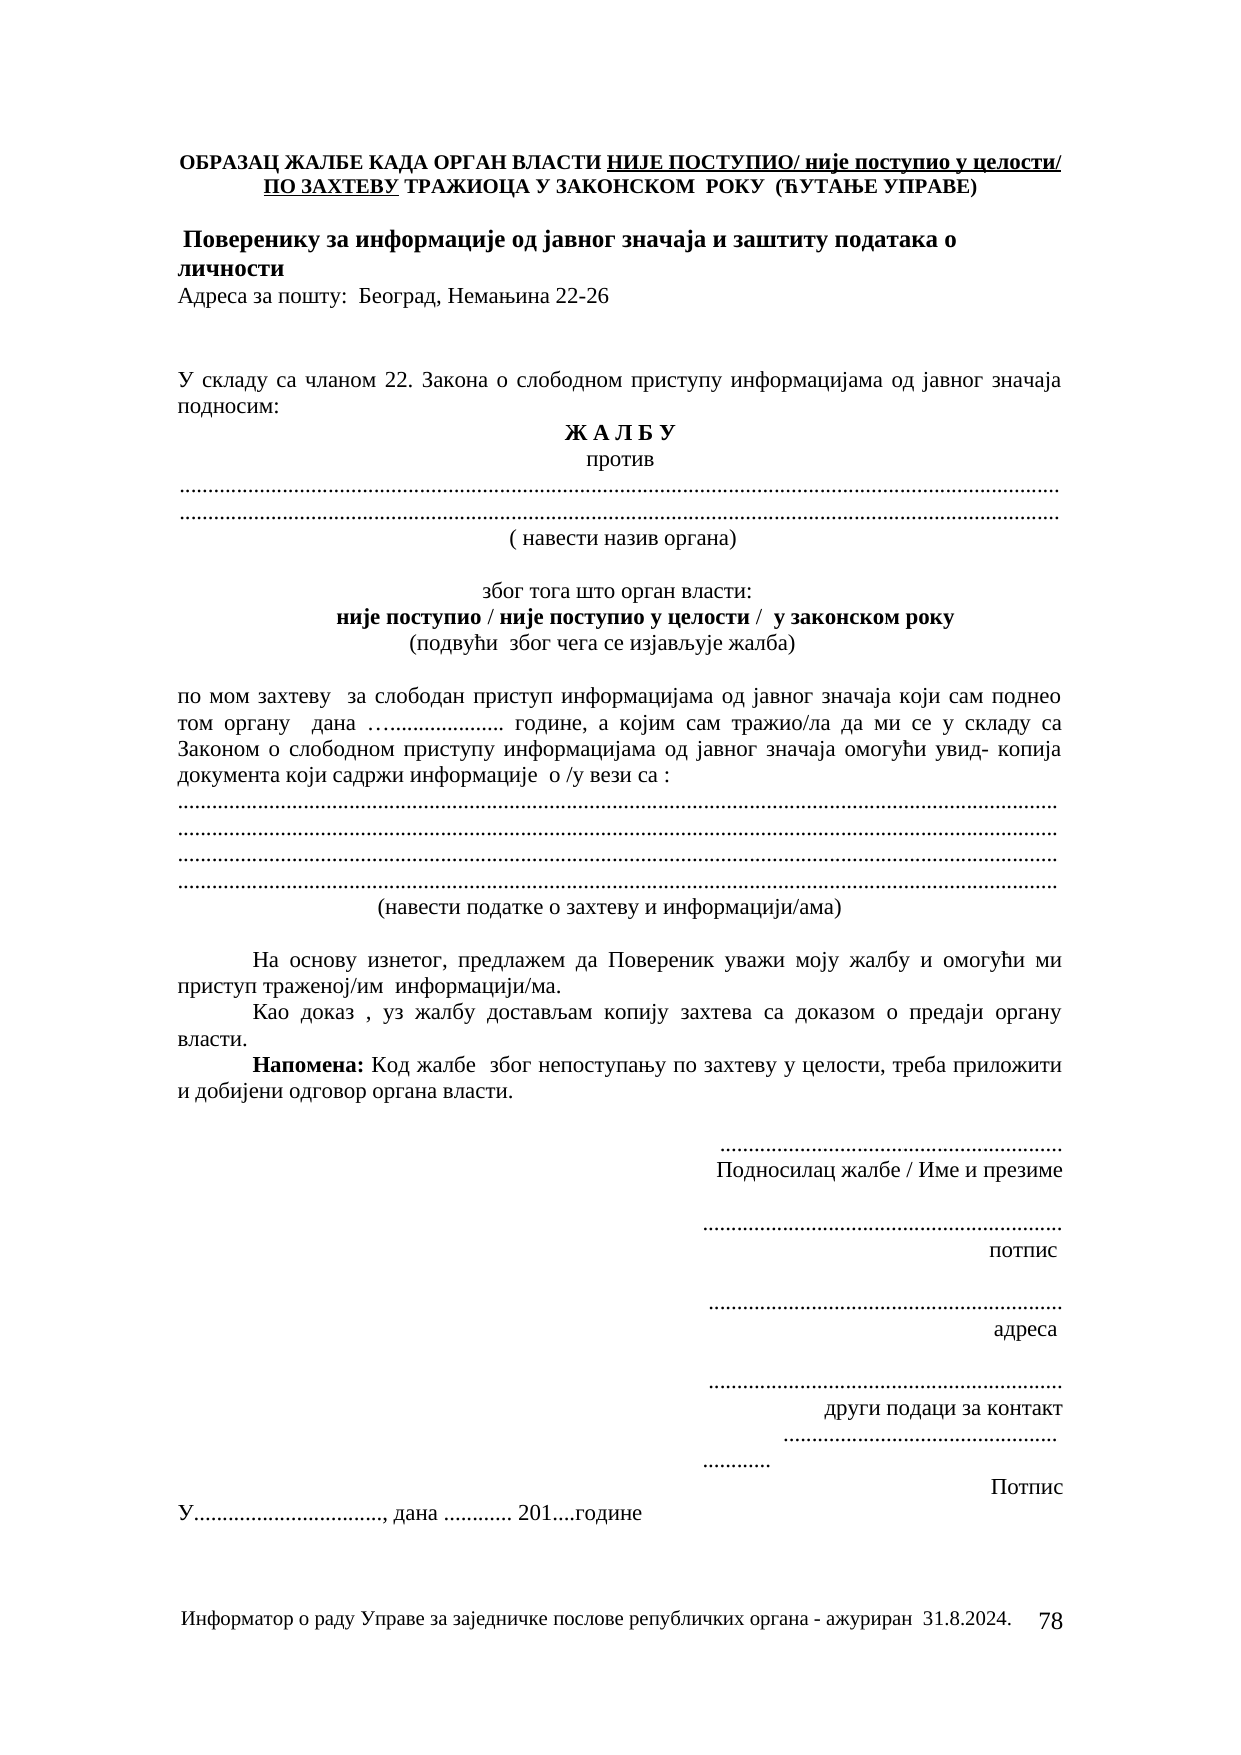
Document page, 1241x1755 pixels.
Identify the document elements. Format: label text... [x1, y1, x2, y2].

text Потпис [702, 1473, 1063, 1499]
text против [177, 445, 1063, 471]
text .......................................................................................................................................................... [177, 814, 1063, 840]
text ( навести назив органа) [177, 524, 1063, 550]
text Повереникy за информације од јавног значаја и заштиту података о личности [177, 224, 1063, 282]
text .......................................................................................................................................................... [177, 498, 1063, 524]
text Напомена: Код жалбе због непоступању по захтеву у целости, треба приложити и добијени одговор органа власти. [177, 1051, 1063, 1104]
text Адреса за пошту: Београд, Немањина 22-26 [177, 282, 1063, 308]
text (навести податке о захтеву и информацији/ама) [177, 893, 1063, 919]
text Као доказ , уз жалбу достављам копију захтева са доказом о предаји органу власти. [177, 998, 1063, 1051]
text ............................................................ [702, 1130, 1063, 1157]
text .......................................................................................................................................................... [177, 471, 1063, 498]
text ............................................................... потпис [702, 1209, 1063, 1262]
text .......................................................................................................................................................... [177, 840, 1063, 867]
text због тога што орган власти: [177, 577, 1063, 603]
text У складу са чланом 22. Закона о слободном приступу информацијама од јавног значаја подносим: [177, 366, 1063, 419]
text по мом захтеву за слободан приступ информацијама од јавног значаја који сам поднео том органу дана ….................... године, а којим сам тражио/ла да ми се у складу са Законом о слободном приступу информацијама од јавног значаја омогући увид- копија документа који садржи информације о /у вези са : [177, 682, 1063, 788]
text (подвући због чега се изјављује жалба) [215, 629, 1063, 656]
text ............................................................ [177, 1420, 1063, 1473]
text .......................................................................................................................................................... [177, 788, 1063, 814]
text ОБРАЗАЦ ЖАЛБЕ КАДА ОРГАН ВЛАСТИ НИЈЕ ПОСТУПИО/ није поступио у целости/ ПО ЗАХТЕВУ ТРАЖИОЦА У ЗАКОНСКОМ РОКУ (ЋУТАЊЕ УПРАВЕ) [177, 148, 1063, 198]
text Ж А Л Б У [177, 419, 1063, 445]
text .............................................................. адреса [302, 1288, 1063, 1341]
text .............................................................. други подаци за контакт [302, 1367, 1063, 1420]
text .......................................................................................................................................................... [177, 867, 1063, 893]
text није поступио / није поступио у целости / у законском року [227, 603, 1063, 629]
text У................................., дана ............ 201....године [177, 1499, 1063, 1526]
text На основу изнетог, предлажем да Повереник уважи моју жалбу и омогући ми приступ траженој/им информацији/ма. [177, 946, 1063, 998]
text Подносилац жалбе / Име и презиме [702, 1157, 1063, 1183]
